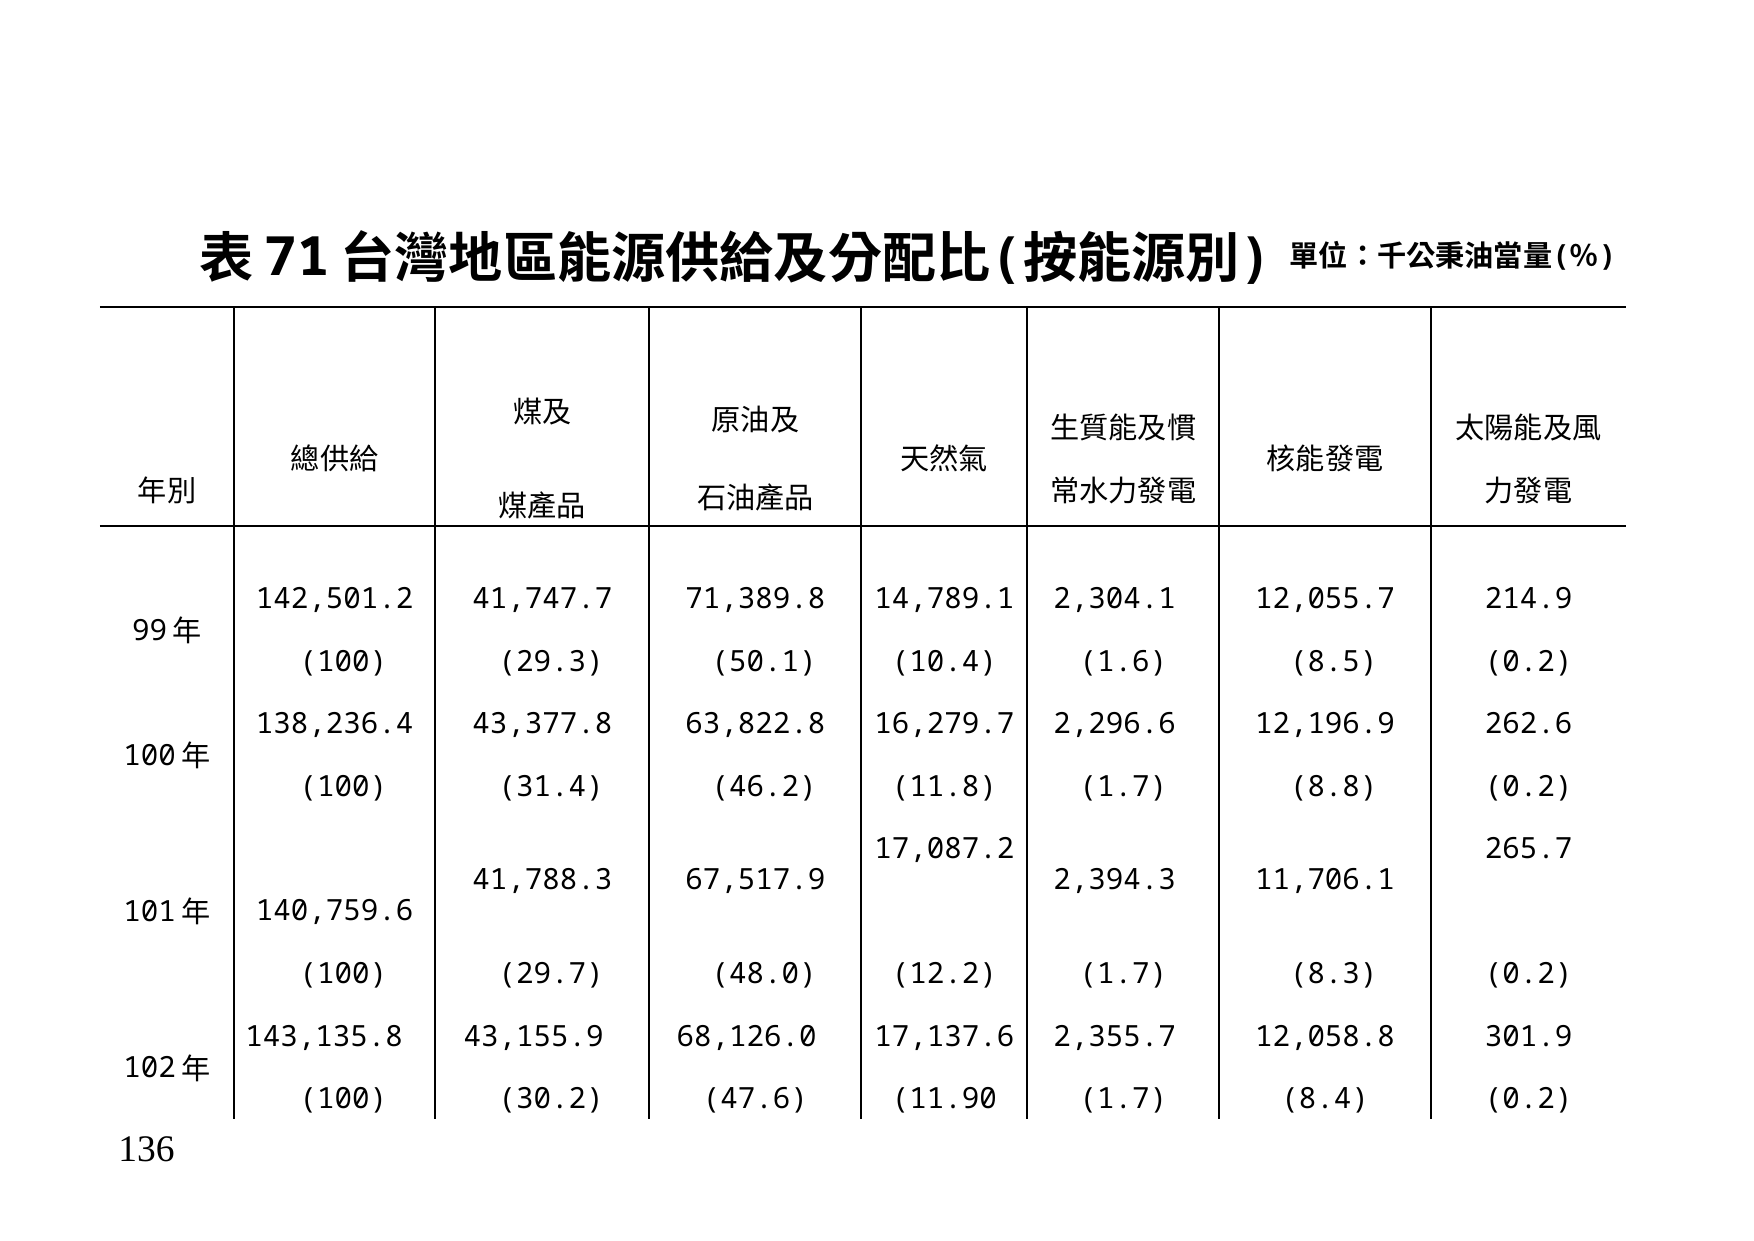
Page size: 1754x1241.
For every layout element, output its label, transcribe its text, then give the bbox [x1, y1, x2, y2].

table_cell 101年 [100, 806, 233, 993]
table_cell 12,058.8 [1220, 994, 1430, 1056]
table_cell (100) [235, 930, 434, 993]
table_cell 68,126.0 [650, 994, 860, 1056]
table_cell (8.8) [1220, 744, 1430, 806]
table_cell 142,501.2 [235, 527, 434, 618]
table_cell 14,789.1 [862, 527, 1026, 618]
table_cell (46.2) [650, 744, 860, 806]
table_header 太陽能及風力發電 [1432, 308, 1626, 525]
table_cell 2,394.3 [1028, 806, 1218, 930]
table_header 核能發電 [1220, 308, 1430, 525]
table_cell (11.90 [862, 1056, 1026, 1118]
table_header 生質能及慣常水力發電 [1028, 308, 1218, 525]
table_cell (50.1) [650, 619, 860, 681]
table_cell (8.4) [1220, 1056, 1430, 1118]
table_cell 138,236.4 [235, 681, 434, 743]
table_cell 2,304.1 [1028, 527, 1218, 618]
table_cell (12.2) [862, 930, 1026, 993]
table_cell (47.6) [650, 1056, 860, 1118]
table_cell (100) [235, 619, 434, 681]
table_cell (10.4) [862, 619, 1026, 681]
table_cell 102年 [100, 994, 233, 1118]
table_cell 262.6 [1432, 681, 1626, 743]
table_cell (48.0) [650, 930, 860, 993]
table_cell 301.9 [1432, 994, 1626, 1056]
table_cell 41,747.7 [436, 527, 648, 618]
table_cell 41,788.3 [436, 806, 648, 930]
table_cell 143,135.8 [235, 994, 434, 1056]
table_cell 2,296.6 [1028, 681, 1218, 743]
table_header 總供給 [235, 308, 434, 525]
table_cell (1.7) [1028, 930, 1218, 993]
table_cell (11.8) [862, 744, 1026, 806]
table_cell 265.7 [1432, 806, 1626, 930]
table_cell (31.4) [436, 744, 648, 806]
table_cell 2,355.7 [1028, 994, 1218, 1056]
table_cell 43,377.8 [436, 681, 648, 743]
table_cell 71,389.8 [650, 527, 860, 618]
table_cell 16,279.7 [862, 681, 1026, 743]
table_cell 99年 [100, 527, 233, 681]
table_cell (0.2) [1432, 930, 1626, 993]
table_cell (30.2) [436, 1056, 648, 1118]
table_cell 140,759.6 [235, 806, 434, 930]
table_cell (1.7) [1028, 1056, 1218, 1118]
table_header 煤及 煤產品 [436, 308, 648, 525]
table_cell 17,137.6 [862, 994, 1026, 1056]
table_cell (1.7) [1028, 744, 1218, 806]
table_cell (100) [235, 1056, 434, 1118]
table_cell (100) [235, 744, 434, 806]
table_header 天然氣 [862, 308, 1026, 525]
table_cell 12,196.9 [1220, 681, 1430, 743]
table_cell 12,055.7 [1220, 527, 1430, 618]
table_cell 67,517.9 [650, 806, 860, 930]
table_cell 214.9 [1432, 527, 1626, 618]
table_cell 100年 [100, 681, 233, 806]
table_header 年別 [100, 308, 233, 525]
table_cell 63,822.8 [650, 681, 860, 743]
table_cell (0.2) [1432, 1056, 1626, 1118]
table_cell (8.3) [1220, 930, 1430, 993]
table_cell (8.5) [1220, 619, 1430, 681]
subtitle 表71台灣地區能源供給及分配比(按能源別) 單位：千公秉油當量(％) [118, 181, 1636, 306]
table_cell 43,155.9 [436, 994, 648, 1056]
table_header 原油及 石油產品 [650, 308, 860, 525]
table_cell (1.6) [1028, 619, 1218, 681]
table_cell (0.2) [1432, 619, 1626, 681]
table_cell (29.7) [436, 930, 648, 993]
table_cell (0.2) [1432, 744, 1626, 806]
table_cell 17,087.2 [862, 806, 1026, 930]
table_cell 11,706.1 [1220, 806, 1430, 930]
table_cell (29.3) [436, 619, 648, 681]
